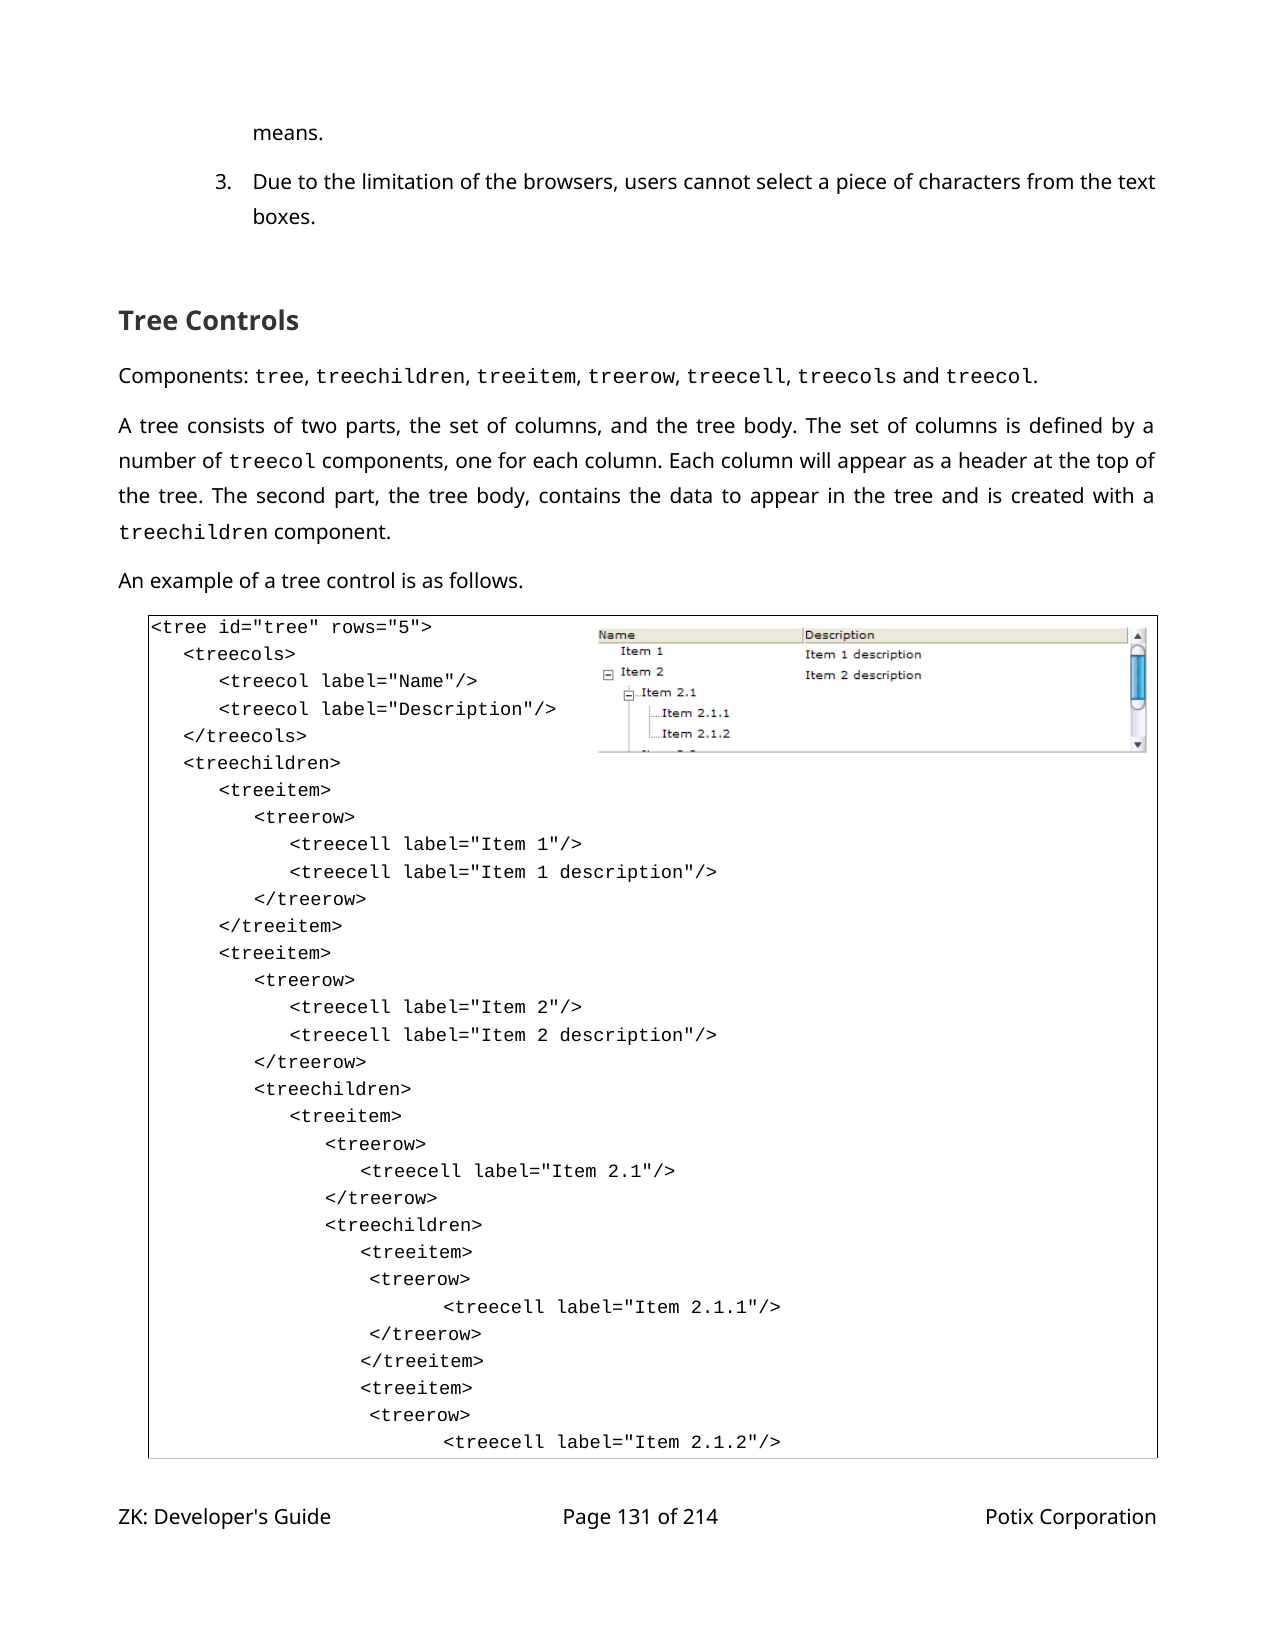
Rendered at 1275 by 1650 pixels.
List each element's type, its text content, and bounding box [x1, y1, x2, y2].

text </treerow> [149, 1186, 1157, 1210]
text </treeitem> [149, 1349, 1157, 1373]
text <treecell label="Item 2.1.2"/> [149, 1430, 1157, 1458]
text <treerow> [149, 968, 1157, 992]
text A tree consists of two parts, the set of columns, and the tree body. The set of columns is defined by a number of treecol components, one for each column. Each column will appear as a header at the top of the tree. The second part, the tree body, contains the data to appear in the tree and is created with a treechildren component. [118, 411, 1157, 545]
text <treerow> [149, 1267, 1157, 1292]
list Due to the limitation of the browsers, users cannot select a piece of characters from the text boxes. [215, 167, 1157, 230]
text <treecell label="Item 1"/> [149, 832, 1157, 857]
text <treechildren> [149, 751, 1157, 775]
text Components: tree, treechildren, treeitem, treerow, treecell, treecols and treecol. [118, 362, 1157, 390]
text An example of a tree control is as follows. [118, 566, 1157, 594]
text <treerow> [149, 1403, 1157, 1427]
text <treechildren> [149, 1213, 1157, 1237]
text </treerow> [149, 1322, 1157, 1346]
text <treecol label="Name"/> [149, 669, 594, 693]
text <tree id="tree" rows="5"> [149, 616, 1157, 639]
text <treecell label="Item 2 description"/> [149, 1023, 1157, 1047]
text <treerow> [149, 1131, 1157, 1156]
text </treecols> [149, 723, 594, 748]
text <treerow> [149, 805, 1157, 829]
text </treerow> [149, 1050, 1157, 1074]
text <treecols> [149, 642, 594, 666]
text </treeitem> [149, 914, 1157, 938]
subtitle Tree Controls [118, 301, 1157, 338]
text <treecell label="Item 2.1.1"/> [149, 1294, 1157, 1319]
text <treecell label="Item 2.1"/> [149, 1158, 1157, 1183]
list means. [215, 118, 1157, 146]
text <treeitem> [149, 1240, 1157, 1264]
picture [594, 624, 1150, 755]
text <treeitem> [149, 1104, 1157, 1128]
text <treeitem> [149, 1376, 1157, 1400]
text <treeitem> [149, 941, 1157, 965]
text <treecol label="Description"/> [149, 696, 594, 721]
text </treerow> [149, 887, 1157, 911]
text <treecell label="Item 2"/> [149, 995, 1157, 1020]
text <treechildren> [149, 1077, 1157, 1101]
text <treeitem> [149, 778, 1157, 802]
text <treecell label="Item 1 description"/> [149, 859, 1157, 884]
